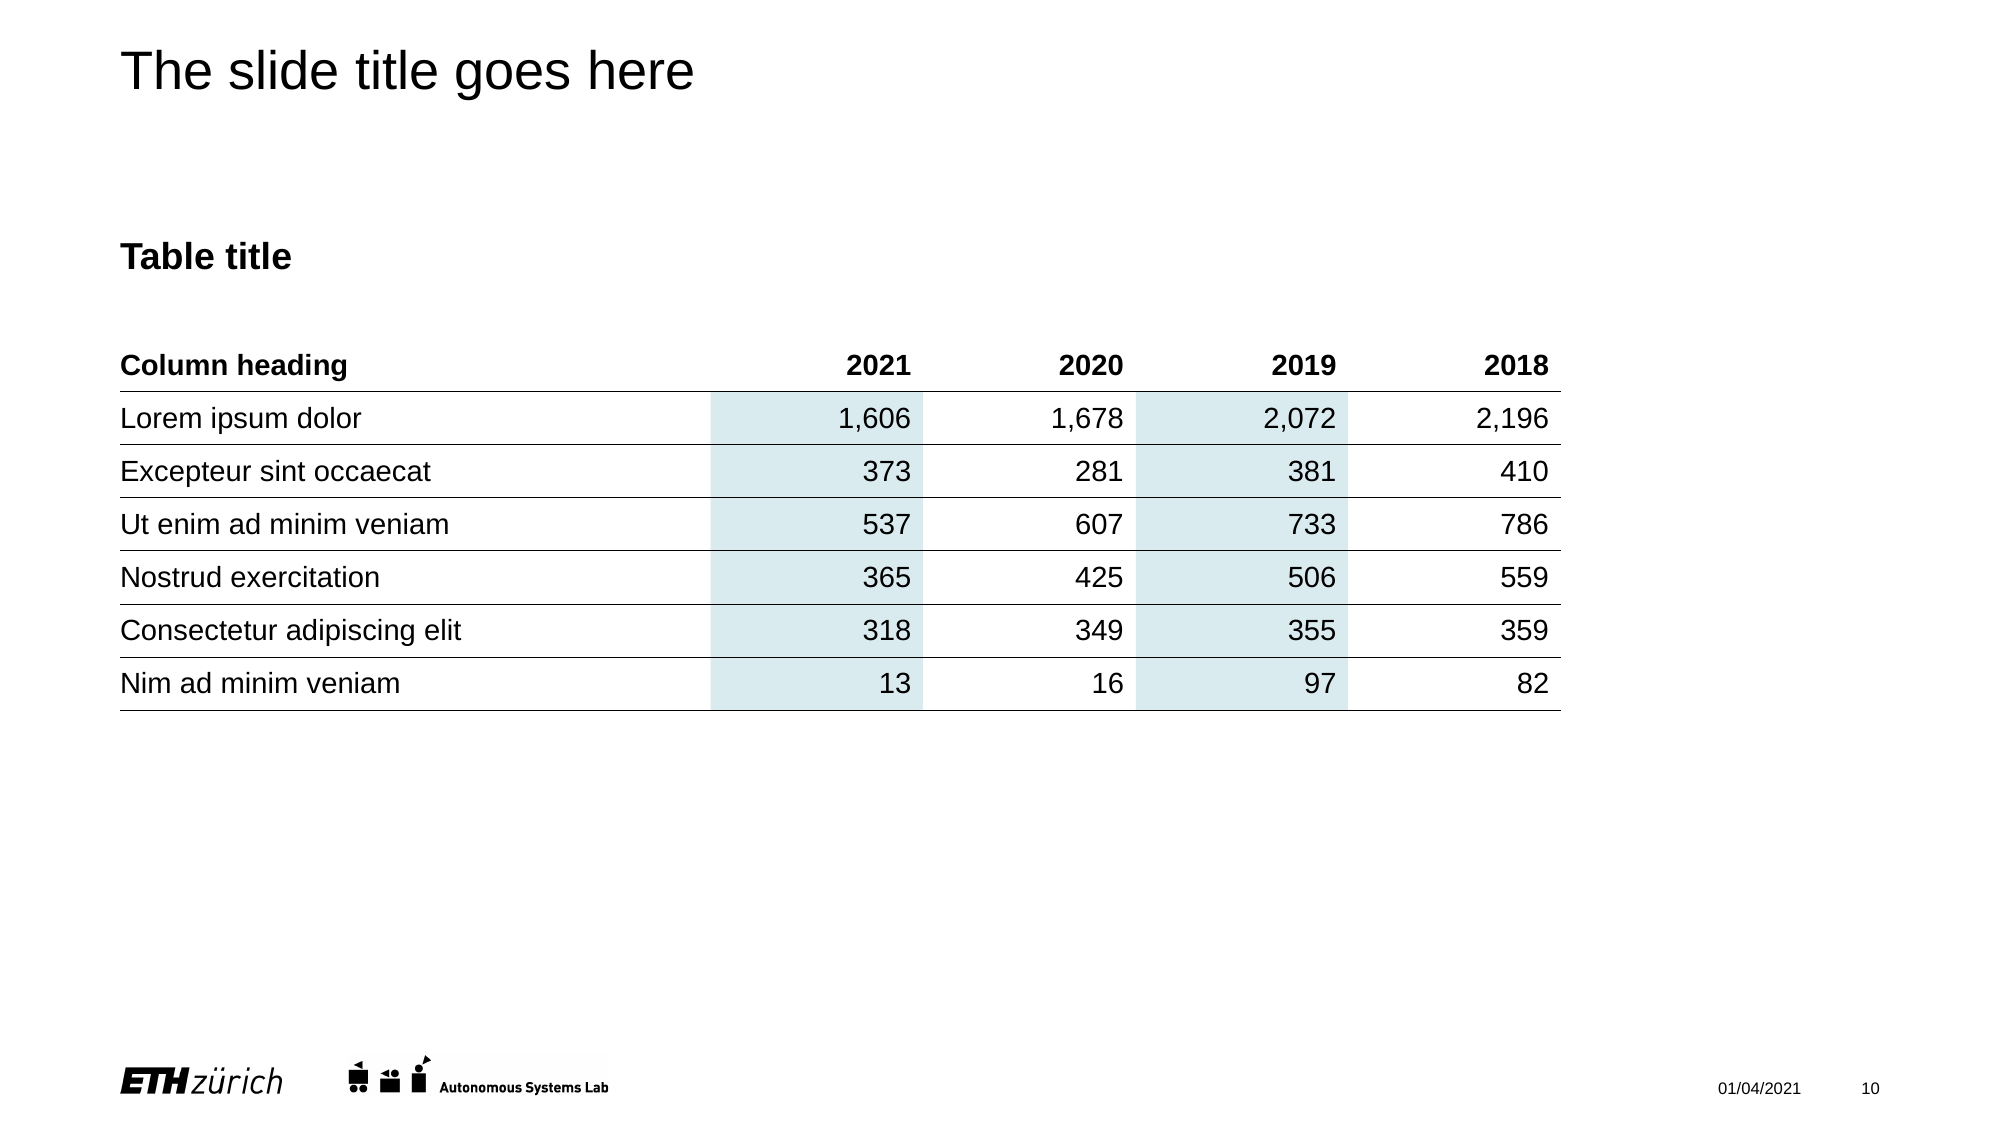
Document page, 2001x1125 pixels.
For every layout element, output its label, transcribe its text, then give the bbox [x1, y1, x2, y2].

table_header 2020 [923, 339, 1136, 391]
table_cell 82 [1348, 658, 1561, 710]
table_cell 373 [711, 445, 923, 497]
table_cell 318 [711, 605, 923, 657]
table_cell 349 [923, 605, 1136, 657]
table_cell 2,196 [1348, 392, 1561, 444]
table_cell Nostrud exercitation [120, 551, 711, 604]
table_cell Consectetur adipiscing elit [120, 605, 711, 657]
table_cell 733 [1136, 498, 1348, 550]
table_cell Ut enim ad minim veniam [120, 498, 711, 550]
table_cell 1,678 [923, 392, 1136, 444]
table_cell Nim ad minim veniam [120, 658, 711, 710]
list Table title [120, 231, 1880, 297]
table_cell 16 [923, 658, 1136, 710]
table_cell 559 [1348, 551, 1561, 604]
table_cell 355 [1136, 605, 1348, 657]
table_cell 1,606 [711, 392, 923, 444]
table_cell 381 [1136, 445, 1348, 497]
table_cell 359 [1348, 605, 1561, 657]
table_header 2018 [1348, 339, 1561, 391]
table_cell 2,072 [1136, 392, 1348, 444]
table_cell 786 [1348, 498, 1561, 550]
table_cell 607 [923, 498, 1136, 550]
table_cell 506 [1136, 551, 1348, 604]
slide_number 01/04/2021 [1718, 1069, 1819, 1106]
table_header 2019 [1136, 339, 1348, 391]
title The slide title goes here [120, 42, 1880, 191]
slide_number [1827, 1069, 1880, 1106]
table_cell Lorem ipsum dolor [120, 392, 711, 444]
table_cell 13 [711, 658, 923, 710]
table_cell Excepteur sint occaecat [120, 445, 711, 497]
table_header 2021 [711, 339, 923, 391]
table_header Column heading [120, 339, 711, 391]
table_cell 365 [711, 551, 923, 604]
table_cell 425 [923, 551, 1136, 604]
table_cell 281 [923, 445, 1136, 497]
table_cell 97 [1136, 658, 1348, 710]
picture [120, 1067, 282, 1094]
table_cell 410 [1348, 445, 1561, 497]
table_cell 537 [711, 498, 923, 550]
